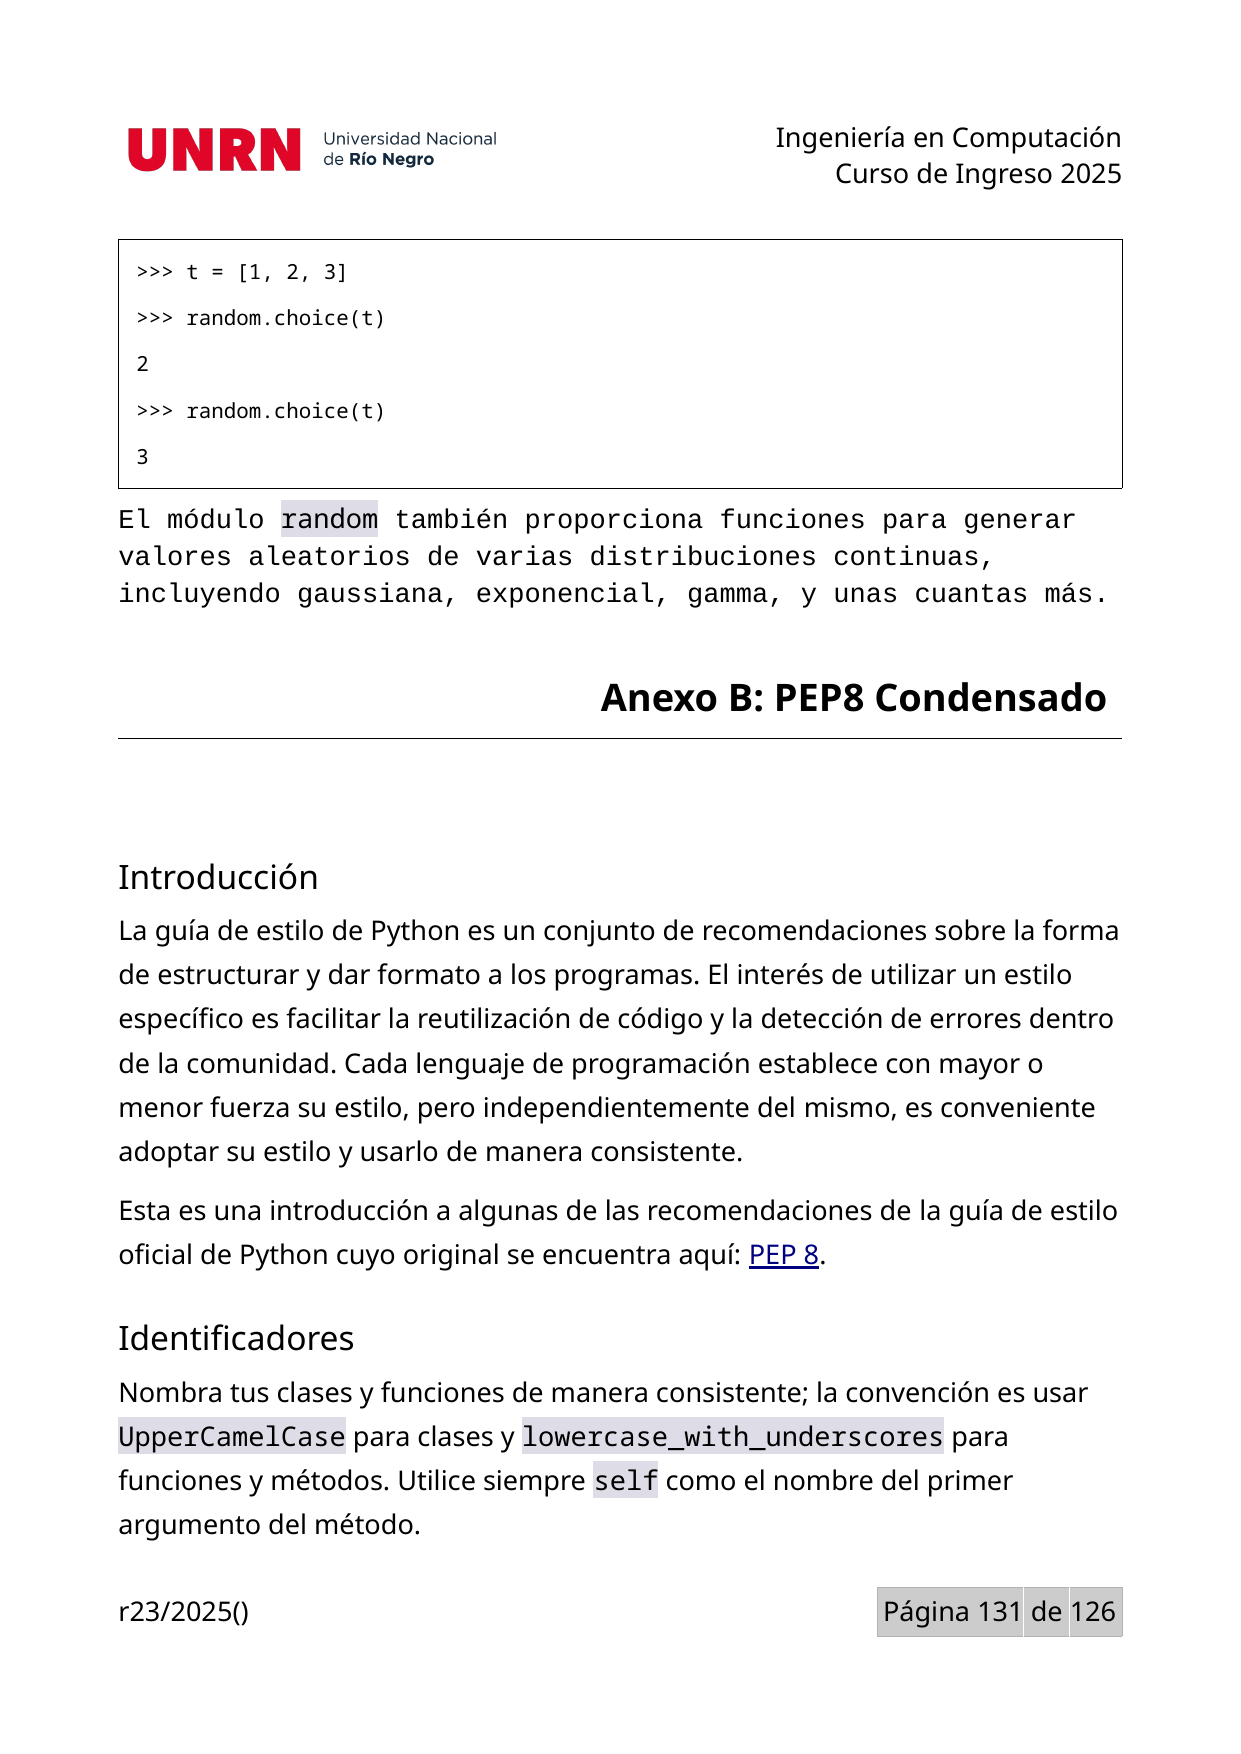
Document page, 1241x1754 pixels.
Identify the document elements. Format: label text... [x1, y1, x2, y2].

text 2 [119, 332, 1122, 378]
subtitle Anexo B: PEP8 Condensado [118, 656, 1122, 738]
picture [118, 118, 505, 180]
text El módulo random también proporciona funciones para generar valores aleatorios de varias distribuciones continuas, incluyendo gaussiana, exponencial, gamma, y unas cuantas más. [118, 500, 1122, 611]
subtitle Introducción [118, 853, 1122, 899]
text >>> random.choice(t) [119, 285, 1122, 332]
text >>> random.choice(t) [119, 378, 1122, 424]
text Nombra tus clases y funciones de manera consistente; la convención es usar UpperCamelCase para clases y lowercase_with_underscores para funciones y métodos. Utilice siempre self como el nombre del primer argumento del método. [118, 1373, 1122, 1542]
text Esta es una introducción a algunas de las recomendaciones de la guía de estilo oficial de Python cuyo original se encuentra aquí: PEP 8. [118, 1191, 1122, 1272]
subtitle Identificadores [118, 1315, 1122, 1361]
text >>> t = [1, 2, 3] [119, 240, 1122, 285]
text 3 [119, 424, 1122, 488]
text La guía de estilo de Python es un conjunto de recomendaciones sobre la forma de estructurar y dar formato a los programas. El interés de utilizar un estilo específico es facilitar la reutilización de código y la detección de errores dentro de la comunidad. Cada lenguaje de programación establece con mayor o menor fuerza su estilo, pero independientemente del mismo, es conveniente adoptar su estilo y usarlo de manera consistente. [118, 912, 1122, 1169]
